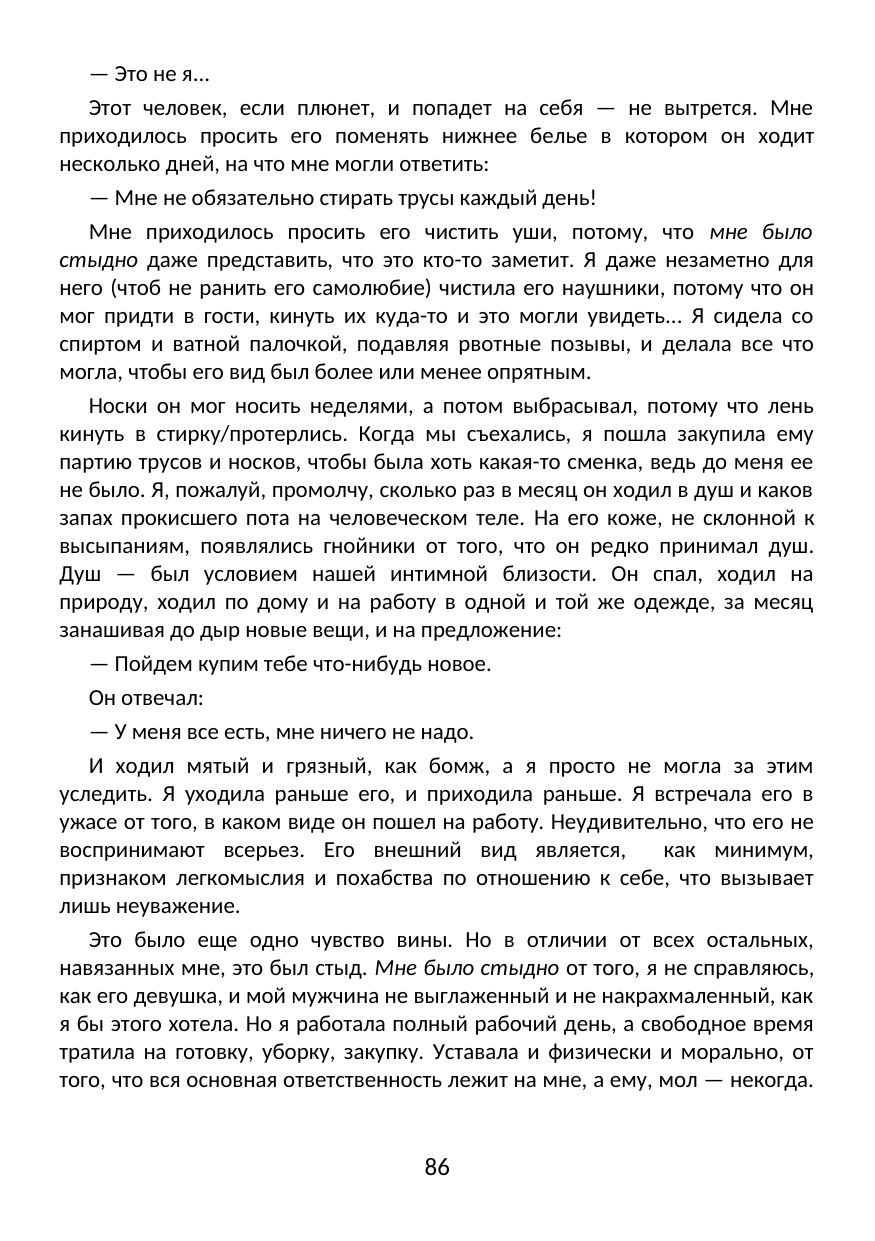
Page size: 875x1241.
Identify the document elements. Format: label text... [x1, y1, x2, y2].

text Он отвечал: [59, 683, 815, 711]
text И ходил мятый и грязный, как бомж, а я просто не могла за этим уследить. Я уходила раньше его, и приходила раньше. Я встречала его в ужасе от того, в каком виде он пошел на работу. Неудивительно, что его не воспринимают всерьез. Его внешний вид является, как минимум, признаком легкомыслия и похабства по отношению к себе, что вызывает лишь неуважение. [59, 751, 815, 919]
text Мне приходилось просить его чистить уши, потому, что мне было стыдно даже представить, что это кто-то заметит. Я даже незаметно для него (чтоб не ранить его самолюбие) чистила его наушники, потому что он мог придти в гости, кинуть их куда-то и это могли увидеть... Я сидела со спиртом и ватной палочкой, подавляя рвотные позывы, и делала все что могла, чтобы его вид был более или менее опрятным. [59, 217, 815, 385]
text Носки он мог носить неделями, а потом выбрасывал, потому что лень кинуть в стирку/протерлись. Когда мы съехались, я пошла закупила ему партию трусов и носков, чтобы была хоть какая-то сменка, ведь до меня ее не было. Я, пожалуй, промолчу, сколько раз в месяц он ходил в душ и каков запах прокисшего пота на человеческом теле. На его коже, не склонной к высыпаниям, появлялись гнойники от того, что он редко принимал душ. Душ — был условием нашей интимной близости. Он спал, ходил на природу, ходил по дому и на работу в одной и той же одежде, за месяц занашивая до дыр новые вещи, и на предложение: [59, 391, 815, 643]
text Это было еще одно чувство вины. Но в отличии от всех остальных, навязанных мне, это был стыд. Мне было стыдно от того, я не справляюсь, как его девушка, и мой мужчина не выглаженный и не накрахмаленный, как я бы этого хотела. Но я работала полный рабочий день, а свободное время тратила на готовку, уборку, закупку. Уставала и физически и морально, от того, что вся основная ответственность лежит на мне, а ему, мол — некогда. [59, 925, 815, 1093]
text — Пойдем купим тебе что-нибудь новое. [59, 649, 815, 677]
text — У меня все есть, мне ничего не надо. [59, 717, 815, 745]
text — Мне не обязательно стирать трусы каждый день! [59, 183, 815, 211]
text — Это не я... [59, 59, 815, 87]
text Этот человек, если плюнет, и попадет на себя — не вытрется. Мне приходилось просить его поменять нижнее белье в котором он ходит несколько дней, на что мне могли ответить: [59, 93, 815, 177]
